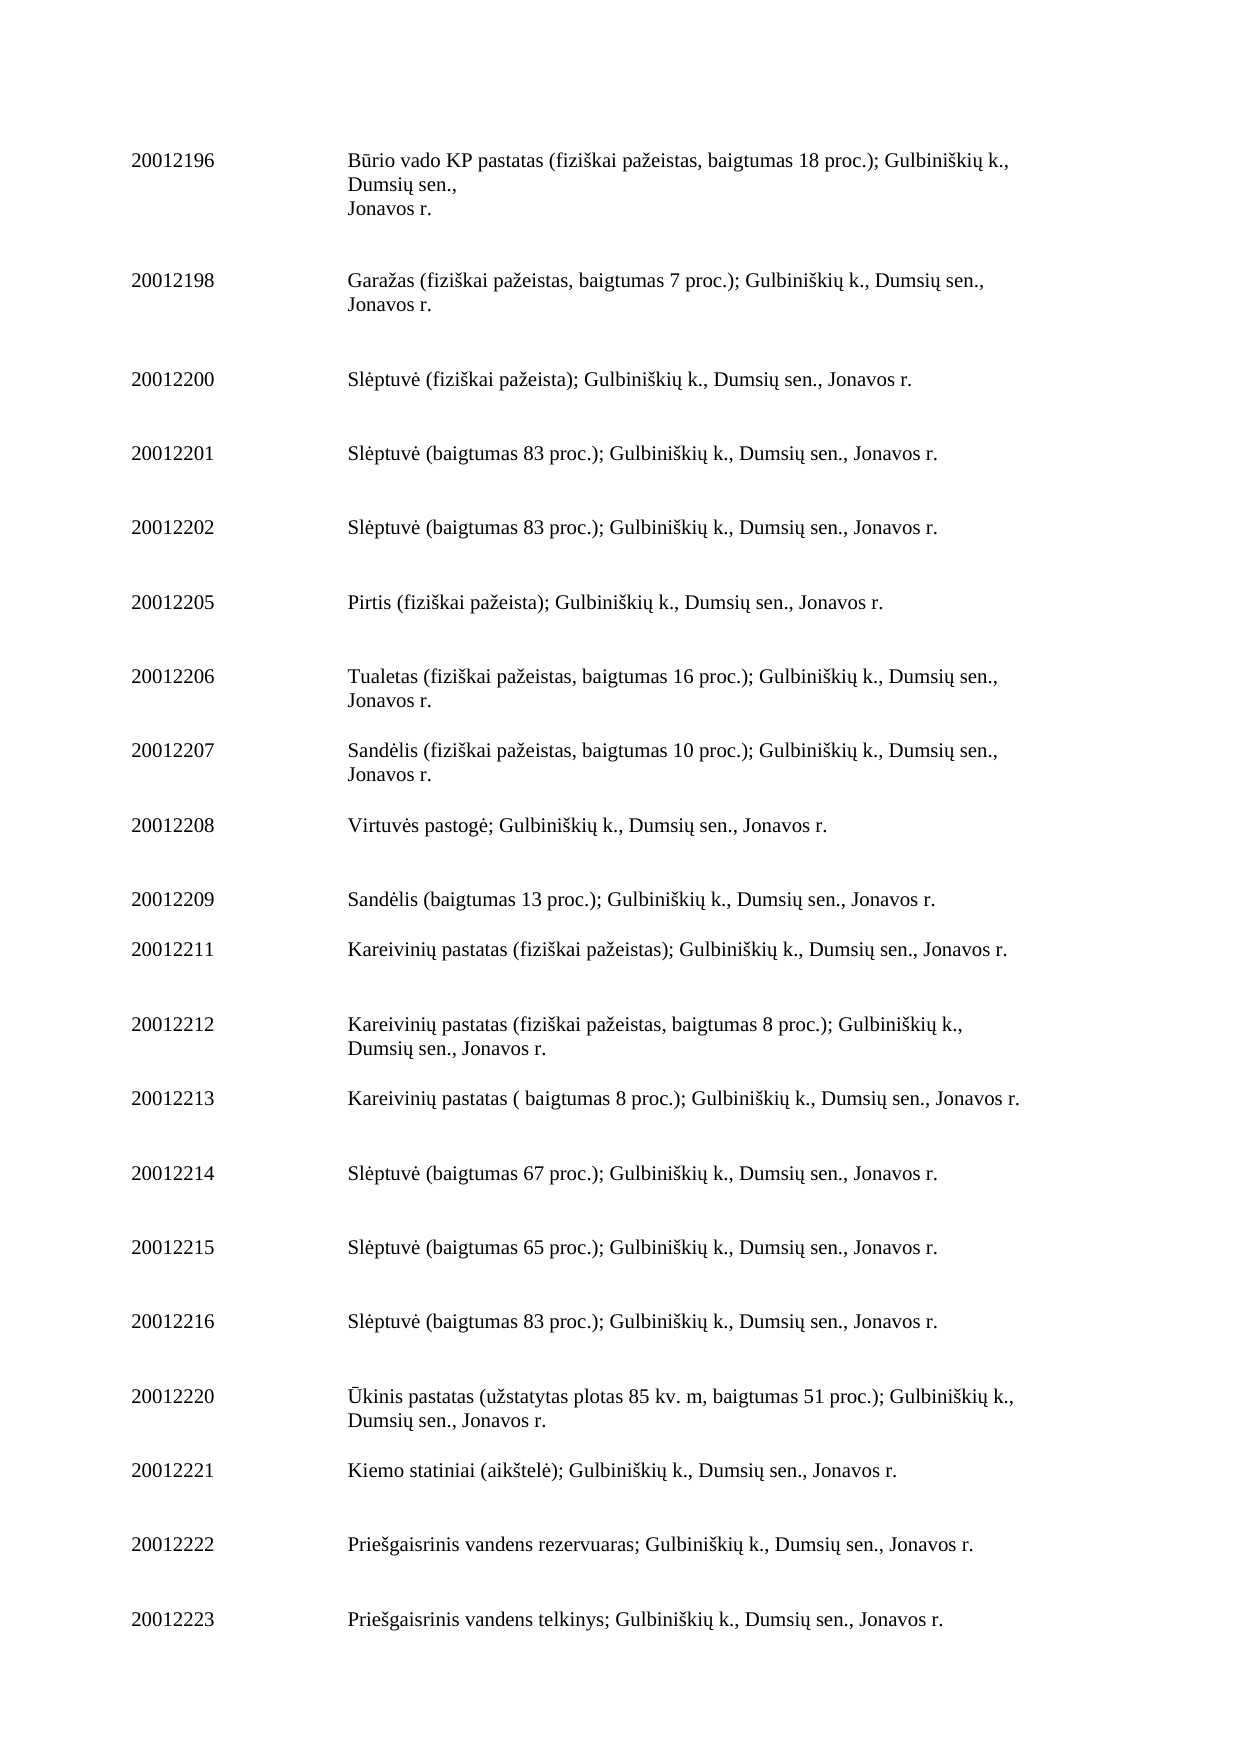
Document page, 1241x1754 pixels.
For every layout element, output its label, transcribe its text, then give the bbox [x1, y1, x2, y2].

table_cell [1081, 738, 1155, 789]
table_cell Kiemo statiniai (aikštelė); Gulbiniškių k., Dumsių sen., Jonavos r. [336, 1458, 1037, 1508]
table_cell Slėptuvė (baigtumas 65 proc.); Gulbiniškių k., Dumsių sen., Jonavos r. [336, 1235, 1037, 1285]
table_cell [1155, 566, 1211, 589]
table_cell [1037, 1607, 1081, 1657]
table_cell [115, 1285, 1155, 1309]
table_cell 20012222 [115, 1533, 336, 1583]
table_cell Ūkinis pastatas (užstatytas plotas 85 kv. m, baigtumas 51 proc.); Gulbiniškių k., Dumsių sen., Jonavos r. [336, 1384, 1037, 1434]
table_cell [1155, 1607, 1211, 1657]
table_cell [115, 1062, 1155, 1086]
table_cell [1037, 738, 1081, 789]
table_cell [1155, 1211, 1211, 1235]
table_cell [1155, 1285, 1211, 1309]
table_cell [1037, 1384, 1081, 1434]
table_cell Slėptuvė (baigtumas 67 proc.); Gulbiniškių k., Dumsių sen., Jonavos r. [336, 1161, 1037, 1211]
table_cell [115, 863, 1155, 887]
table_cell 20012196 [115, 148, 336, 220]
table_cell [1155, 244, 1211, 268]
table_cell [1155, 1235, 1211, 1285]
table_cell [1081, 268, 1155, 318]
table_cell [115, 244, 1155, 268]
table_cell [115, 1360, 1155, 1384]
table_cell [115, 343, 1155, 366]
table_cell [1155, 441, 1211, 491]
table_cell Virtuvės pastogė; Gulbiniškių k., Dumsių sen., Jonavos r. [336, 813, 1037, 863]
table_cell [1155, 1012, 1211, 1062]
table_cell [1155, 318, 1211, 342]
table_cell 20012207 [115, 738, 336, 789]
table_cell [1155, 1384, 1211, 1434]
table_cell [1155, 220, 1211, 244]
table_cell [1081, 664, 1155, 714]
table_cell 20012202 [115, 515, 336, 566]
table_cell [1037, 887, 1081, 937]
table_cell [1155, 813, 1211, 863]
table_cell Garažas (fiziškai pažeistas, baigtumas 7 proc.); Gulbiniškių k., Dumsių sen., Jonavos r. [336, 268, 1037, 318]
table_cell [115, 1434, 1155, 1458]
table_cell [115, 640, 1155, 664]
table_cell [1155, 640, 1211, 664]
table_cell Priešgaisrinis vandens rezervuaras; Gulbiniškių k., Dumsių sen., Jonavos r. [336, 1533, 1037, 1583]
table_cell [1155, 1360, 1211, 1384]
table_cell [1081, 1161, 1155, 1211]
table_cell Kareivinių pastatas (fiziškai pažeistas); Gulbiniškių k., Dumsių sen., Jonavos r. [336, 938, 1037, 988]
table_cell [1081, 1086, 1155, 1136]
table_cell [115, 1583, 1155, 1607]
table_cell [115, 789, 1155, 813]
table_cell [1037, 1458, 1081, 1508]
table_cell 20012205 [115, 590, 336, 640]
table_cell [1081, 441, 1155, 491]
table_cell [115, 1508, 1155, 1532]
table_cell Slėptuvė (baigtumas 83 proc.); Gulbiniškių k., Dumsių sen., Jonavos r. [336, 515, 1037, 566]
table_cell [1155, 863, 1211, 887]
table_cell 20012213 [115, 1086, 336, 1136]
table_cell [115, 988, 1155, 1012]
table_cell [1037, 813, 1081, 863]
table_cell 20012220 [115, 1384, 336, 1434]
table_cell [1081, 366, 1155, 417]
table_cell [1155, 1434, 1211, 1458]
table_cell 20012216 [115, 1309, 336, 1359]
table_cell Slėptuvė (baigtumas 83 proc.); Gulbiniškių k., Dumsių sen., Jonavos r. [336, 1309, 1037, 1359]
table_cell 20012201 [115, 441, 336, 491]
table_cell [1037, 1012, 1081, 1062]
table_cell [115, 714, 1155, 738]
table_cell Pirtis (fiziškai pažeista); Gulbiniškių k., Dumsių sen., Jonavos r. [336, 590, 1037, 640]
table_cell [1155, 714, 1211, 738]
table_cell Sandėlis (fiziškai pažeistas, baigtumas 10 proc.); Gulbiniškių k., Dumsių sen., Jonavos r. [336, 738, 1037, 789]
table_cell Būrio vado KP pastatas (fiziškai pažeistas, baigtumas 18 proc.); Gulbiniškių k., Dumsių sen., Jonavos r. [336, 148, 1037, 220]
table_cell [115, 220, 1155, 244]
table_cell [1155, 789, 1211, 813]
table_cell [1155, 988, 1211, 1012]
table_cell 20012214 [115, 1161, 336, 1211]
table_cell [1037, 1309, 1081, 1359]
table_cell [115, 1136, 1155, 1161]
table_cell [1081, 813, 1155, 863]
table_cell 20012198 [115, 268, 336, 318]
table_cell [1037, 938, 1081, 988]
table_cell [1037, 664, 1081, 714]
table_cell Priešgaisrinis vandens telkinys; Gulbiniškių k., Dumsių sen., Jonavos r. [336, 1607, 1037, 1657]
table_cell [1081, 1533, 1155, 1583]
table_cell [1155, 1458, 1211, 1508]
table_cell [1081, 148, 1155, 220]
table_cell Kareivinių pastatas (fiziškai pažeistas, baigtumas 8 proc.); Gulbiniškių k., Dumsių sen., Jonavos r. [336, 1012, 1037, 1062]
table_cell [1037, 366, 1081, 417]
table_cell [1155, 1533, 1211, 1583]
table_cell 20012215 [115, 1235, 336, 1285]
table_cell [1081, 1458, 1155, 1508]
table_cell [1155, 343, 1211, 366]
table_cell [1037, 590, 1081, 640]
table_cell 20012209 [115, 887, 336, 937]
table_cell [1155, 417, 1211, 441]
table_cell Tualetas (fiziškai pažeistas, baigtumas 16 proc.); Gulbiniškių k., Dumsių sen., Jonavos r. [336, 664, 1037, 714]
table_cell [1037, 1235, 1081, 1285]
table_cell 20012208 [115, 813, 336, 863]
table_cell [1155, 1508, 1211, 1532]
table_cell [1155, 491, 1211, 515]
table_cell [115, 417, 1155, 441]
table_cell [1155, 1086, 1211, 1136]
table_cell 20012221 [115, 1458, 336, 1508]
table_cell 20012211 [115, 938, 336, 988]
table_cell [1081, 1309, 1155, 1359]
table_cell Slėptuvė (fiziškai pažeista); Gulbiniškių k., Dumsių sen., Jonavos r. [336, 366, 1037, 417]
table_cell 20012200 [115, 366, 336, 417]
table_cell [1155, 1309, 1211, 1359]
table_cell [1081, 1607, 1155, 1657]
table_cell [1155, 1161, 1211, 1211]
table_cell 20012223 [115, 1607, 336, 1657]
table_cell [1037, 515, 1081, 566]
table_cell Kareivinių pastatas ( baigtumas 8 proc.); Gulbiniškių k., Dumsių sen., Jonavos r. [336, 1086, 1037, 1136]
table_cell [1155, 268, 1211, 318]
table_cell [115, 1211, 1155, 1235]
table_cell [1155, 938, 1211, 988]
table_cell [1081, 887, 1155, 937]
table_cell [1155, 1583, 1211, 1607]
table_cell [115, 491, 1155, 515]
table_cell [1081, 590, 1155, 640]
table_cell [1155, 664, 1211, 714]
table_cell [1155, 887, 1211, 937]
table_cell Sandėlis (baigtumas 13 proc.); Gulbiniškių k., Dumsių sen., Jonavos r. [336, 887, 1037, 937]
table_cell Slėptuvė (baigtumas 83 proc.); Gulbiniškių k., Dumsių sen., Jonavos r. [336, 441, 1037, 491]
table_cell [1081, 938, 1155, 988]
table_cell [1037, 1086, 1081, 1136]
table_cell 20012206 [115, 664, 336, 714]
table_cell [1155, 1062, 1211, 1086]
table_cell [1155, 738, 1211, 789]
table_cell [115, 566, 1155, 589]
table_cell [1081, 1235, 1155, 1285]
table_cell 20012212 [115, 1012, 336, 1062]
table_cell [1037, 148, 1081, 220]
table_cell [1081, 1012, 1155, 1062]
table_cell [1037, 268, 1081, 318]
table_cell [1155, 515, 1211, 566]
table_cell [1081, 515, 1155, 566]
table_cell [1037, 441, 1081, 491]
table_cell [115, 318, 1155, 342]
table_cell [1081, 1384, 1155, 1434]
table_cell [1155, 366, 1211, 417]
table_cell [1155, 1136, 1211, 1161]
table_cell [1037, 1533, 1081, 1583]
table_cell [1155, 148, 1211, 220]
table_cell [1155, 590, 1211, 640]
table_cell [1037, 1161, 1081, 1211]
